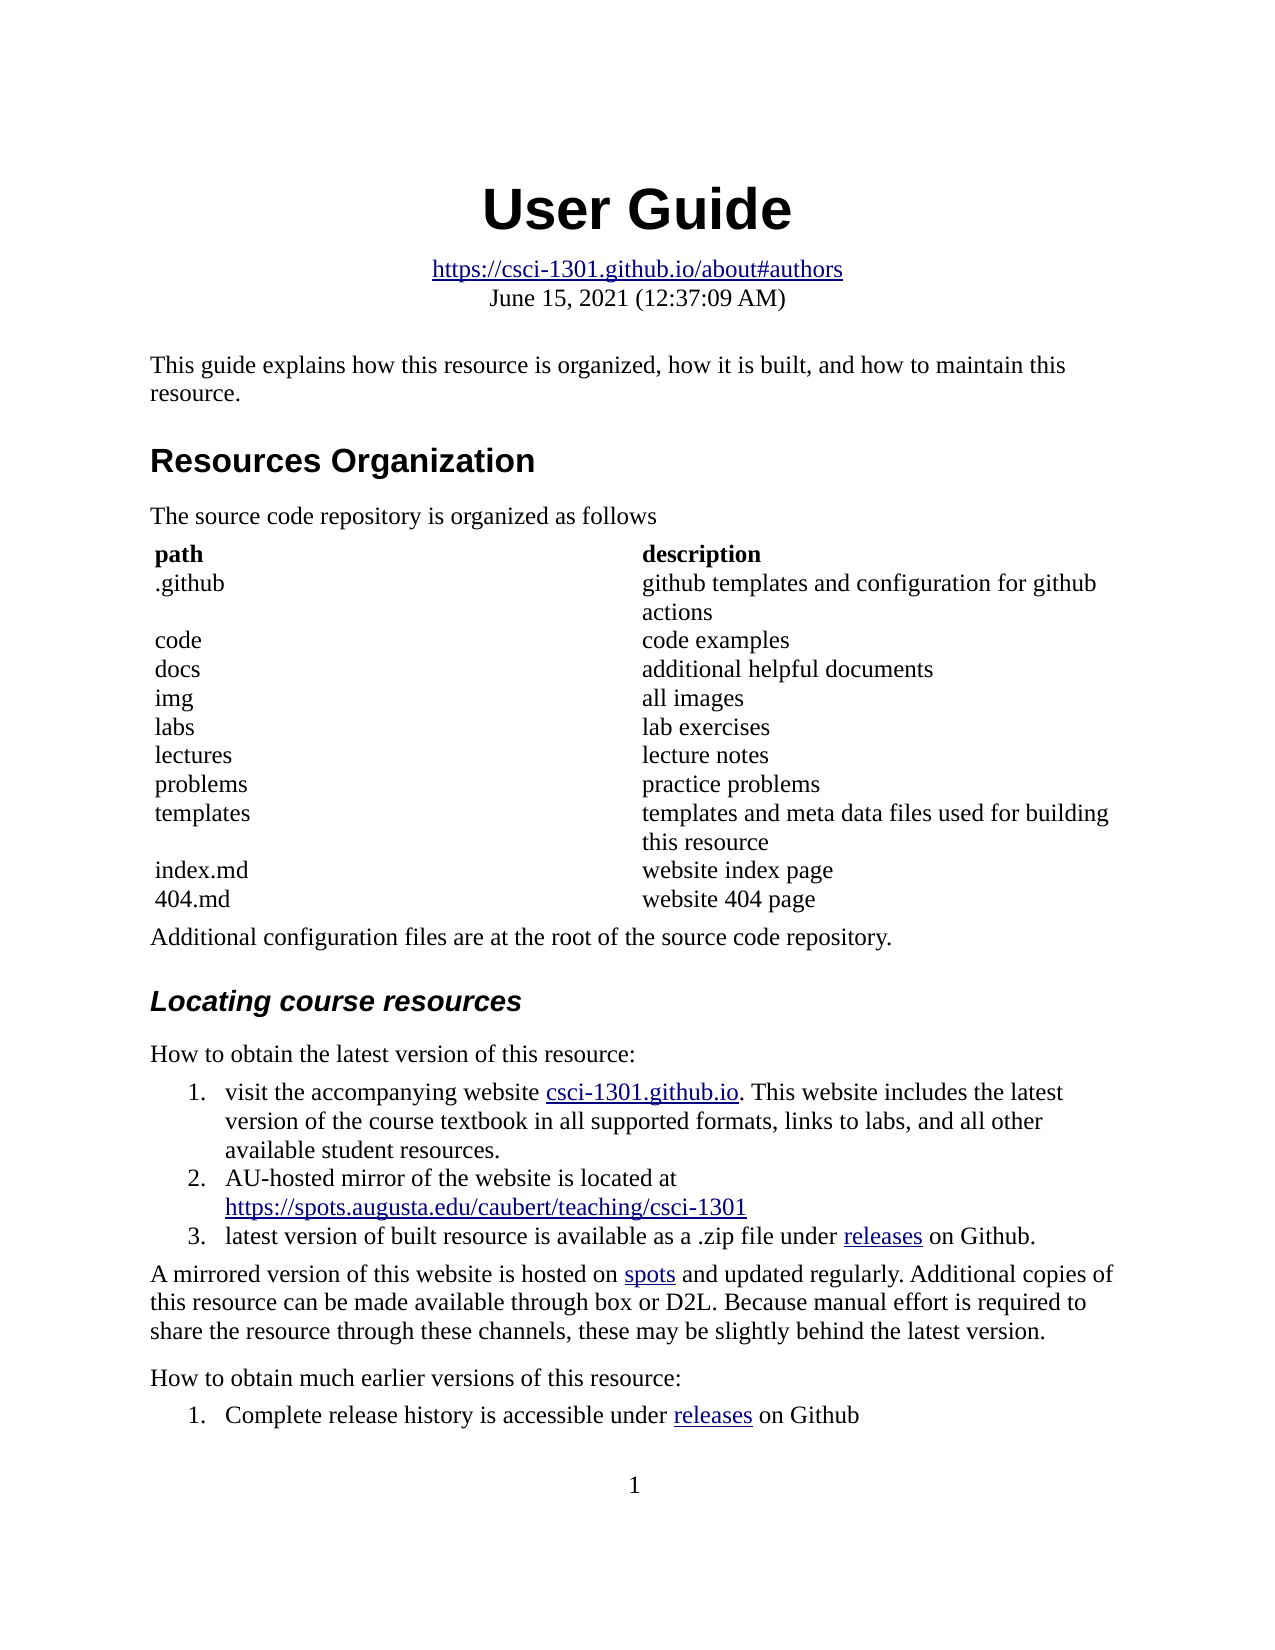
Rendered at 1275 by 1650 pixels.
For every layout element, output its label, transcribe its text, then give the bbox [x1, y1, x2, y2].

table_cell img [150, 683, 637, 712]
subtitle Resources Organization [150, 441, 1125, 480]
table_cell code [150, 625, 637, 654]
table_header path [150, 539, 637, 568]
table_cell github templates and configuration for github actions [638, 568, 1125, 625]
table_cell templates [150, 798, 637, 855]
table_cell code examples [638, 625, 1125, 654]
table_cell website 404 page [638, 884, 1125, 913]
list visit the accompanying website csci-1301.github.io. This website includes the latest version of the course textbook in all supported formats, links to labs, and all other available student resources. [187, 1077, 1125, 1163]
table_cell website index page [638, 855, 1125, 884]
title User Guide [150, 175, 1125, 242]
table_cell practice problems [638, 769, 1125, 798]
table_header description [638, 539, 1125, 568]
table_cell labs [150, 712, 637, 740]
table_cell index.md [150, 855, 637, 884]
text June 15, 2021 (12:37:09 AM) [150, 283, 1125, 312]
text How to obtain the latest version of this resource: [150, 1039, 1125, 1068]
table_cell additional helpful documents [638, 654, 1125, 683]
text How to obtain much earlier versions of this resource: [150, 1363, 1125, 1392]
list latest version of built resource is available as a .zip file under releases on Github. [187, 1221, 1125, 1250]
list AU-hosted mirror of the website is located at https://spots.augusta.edu/caubert/teaching/csci-1301 [187, 1163, 1125, 1221]
table_cell lab exercises [638, 712, 1125, 740]
table_cell problems [150, 769, 637, 798]
text The source code repository is organized as follows [150, 501, 1125, 530]
table_cell all images [638, 683, 1125, 712]
table_cell 404.md [150, 884, 637, 913]
subtitle Locating course resources [150, 984, 1125, 1018]
text A mirrored version of this website is hosted on spots and updated regularly. Additional copies of this resource can be made available through box or D2L. Because manual effort is required to share the resource through these channels, these may be slightly behind the latest version. [150, 1259, 1125, 1345]
table_cell .github [150, 568, 637, 625]
list Complete release history is accessible under releases on Github [187, 1401, 1125, 1429]
table_cell lectures [150, 740, 637, 769]
table_cell lecture notes [638, 740, 1125, 769]
text Additional configuration files are at the root of the source code repository. [150, 922, 1125, 951]
table_cell docs [150, 654, 637, 683]
text https://csci-1301.github.io/about#authors [150, 254, 1125, 283]
table_cell templates and meta data files used for building this resource [638, 798, 1125, 855]
text This guide explains how this resource is organized, how it is built, and how to maintain this resource. [150, 350, 1125, 407]
